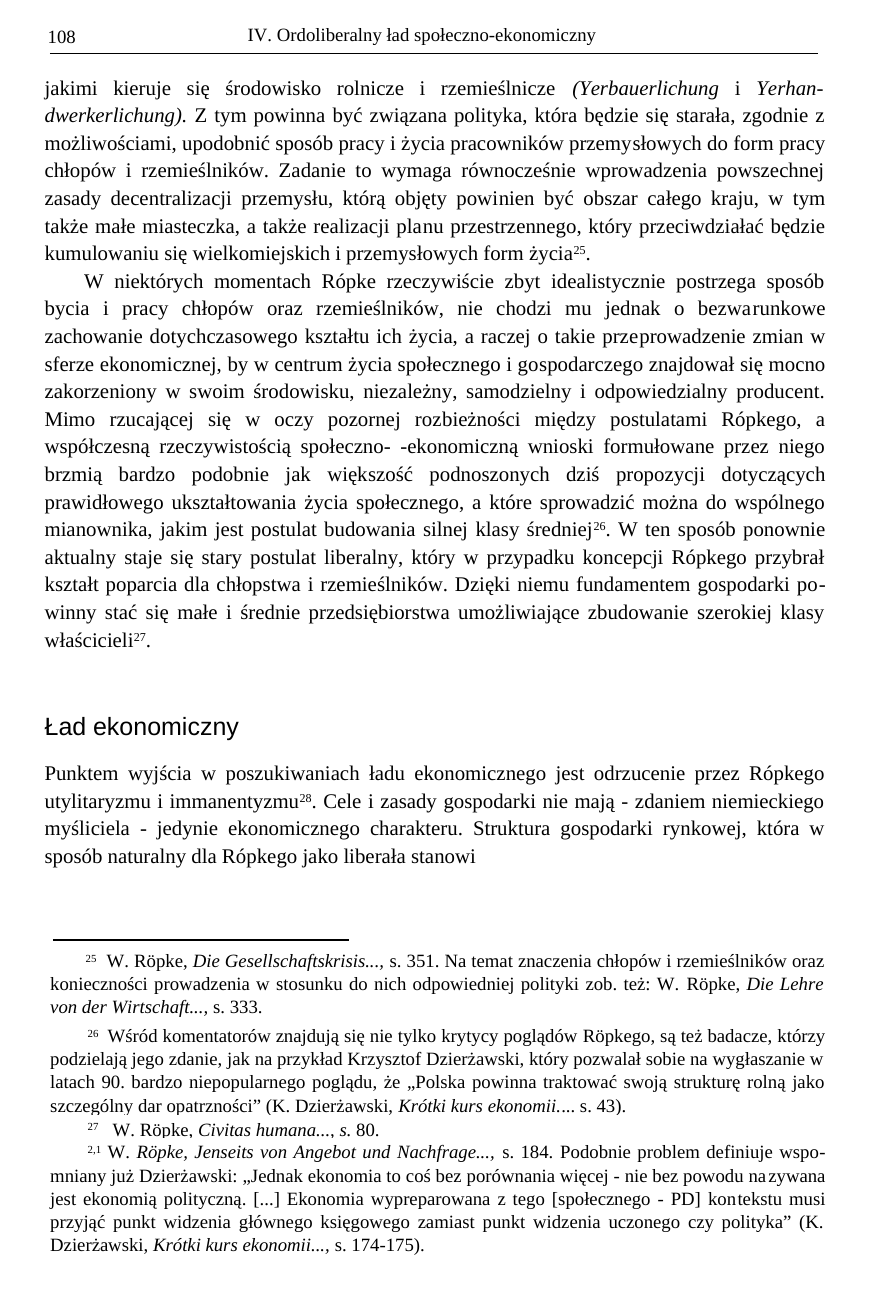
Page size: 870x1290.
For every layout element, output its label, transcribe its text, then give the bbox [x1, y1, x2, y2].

text 27 W. Röpke, Civitas humana..., s. 80. [50, 1118, 825, 1137]
text IV. Ordoliberalny ład społeczno-ekonomiczny [247, 24, 619, 46]
subtitle Ład ekonomiczny [44, 711, 825, 740]
text 2,1 W. Röpke, Jenseits von Angebot und Nachfrage..., s. 184. Podobnie problem definiuje wspo­mniany już Dzierżawski: „Jednak ekonomia to coś bez porównania więcej - nie bez powodu na­zywana jest ekonomią polityczną. [...] Ekonomia wypreparowana z tego [społecznego - PD] kon­tekstu musi przyjąć punkt widzenia głównego księgowego zamiast punkt widzenia uczonego czy polityka” (K. Dzierżawski, Krótki kurs ekonomii..., s. 174-175). [50, 1141, 825, 1256]
text 26 Wśród komentatorów znajdują się nie tylko krytycy poglądów Röpkego, są też badacze, którzy podzielają jego zdanie, jak na przykład Krzysztof Dzierżawski, który pozwalał sobie na wygłaszanie w latach 90. bardzo niepopularnego poglądu, że „Polska powinna traktować swoją strukturę rolną jako szczególny dar opatrzności” (K. Dzierżawski, Krótki kurs ekonomii.... s. 43). [50, 1025, 825, 1114]
text jakimi kieruje się środowisko rolnicze i rzemieślnicze (Yerbauerlichung i Yerhan- dwerkerlichung). Z tym powinna być związana polityka, która będzie się starała, zgodnie z możliwościami, upodobnić sposób pracy i życia pracowników przemy­słowych do form pracy chłopów i rzemieślników. Zadanie to wymaga równocześnie wprowadzenia powszechnej zasady decentralizacji przemysłu, którą objęty powi­nien być obszar całego kraju, w tym także małe miasteczka, a także realizacji pla­nu przestrzennego, który przeciwdziałać będzie kumulowaniu się wielkomiejskich i przemysłowych form życia25. [44, 76, 825, 265]
text 108 [47, 26, 80, 48]
text Punktem wyjścia w poszukiwaniach ładu ekonomicznego jest odrzucenie przez Rópkego utylitaryzmu i immanentyzmu28. Cele i zasady gospodarki nie mają - zdaniem niemieckiego myśliciela - jedynie ekonomicznego charakteru. Struktura gospodarki rynkowej, która w sposób naturalny dla Rópkego jako liberała stanowi [44, 761, 825, 868]
text 25 W. Röpke, Die Gesellschaftskrisis..., s. 351. Na temat znaczenia chłopów i rzemieślników oraz konieczności prowadzenia w stosunku do nich odpowiedniej polityki zob. też: W. Röpke, Die Lehre von der Wirtschaft..., s. 333. [50, 950, 825, 1018]
text W niektórych momentach Rópke rzeczywiście zbyt idealistycznie postrzega sposób bycia i pracy chłopów oraz rzemieślników, nie chodzi mu jednak o bezwa­runkowe zachowanie dotychczasowego kształtu ich życia, a raczej o takie prze­prowadzenie zmian w sferze ekonomicznej, by w centrum życia społecznego i go­spodarczego znajdował się mocno zakorzeniony w swoim środowisku, niezależny, samodzielny i odpowiedzialny producent. Mimo rzucającej się w oczy pozornej roz­bieżności między postulatami Rópkego, a współczesną rzeczywistością społeczno- -ekonomiczną wnioski formułowane przez niego brzmią bardzo podobnie jak więk­szość podnoszonych dziś propozycji dotyczących prawidłowego ukształtowania życia społecznego, a które sprowadzić można do wspólnego mianownika, jakim jest postulat budowania silnej klasy średniej26. W ten sposób ponownie aktualny staje się stary postulat liberalny, który w przypadku koncepcji Rópkego przybrał kształt poparcia dla chłopstwa i rzemieślników. Dzięki niemu fundamentem gospodarki po­winny stać się małe i średnie przedsiębiorstwa umożliwiające zbudowanie szerokiej klasy właścicieli27. [44, 269, 825, 652]
